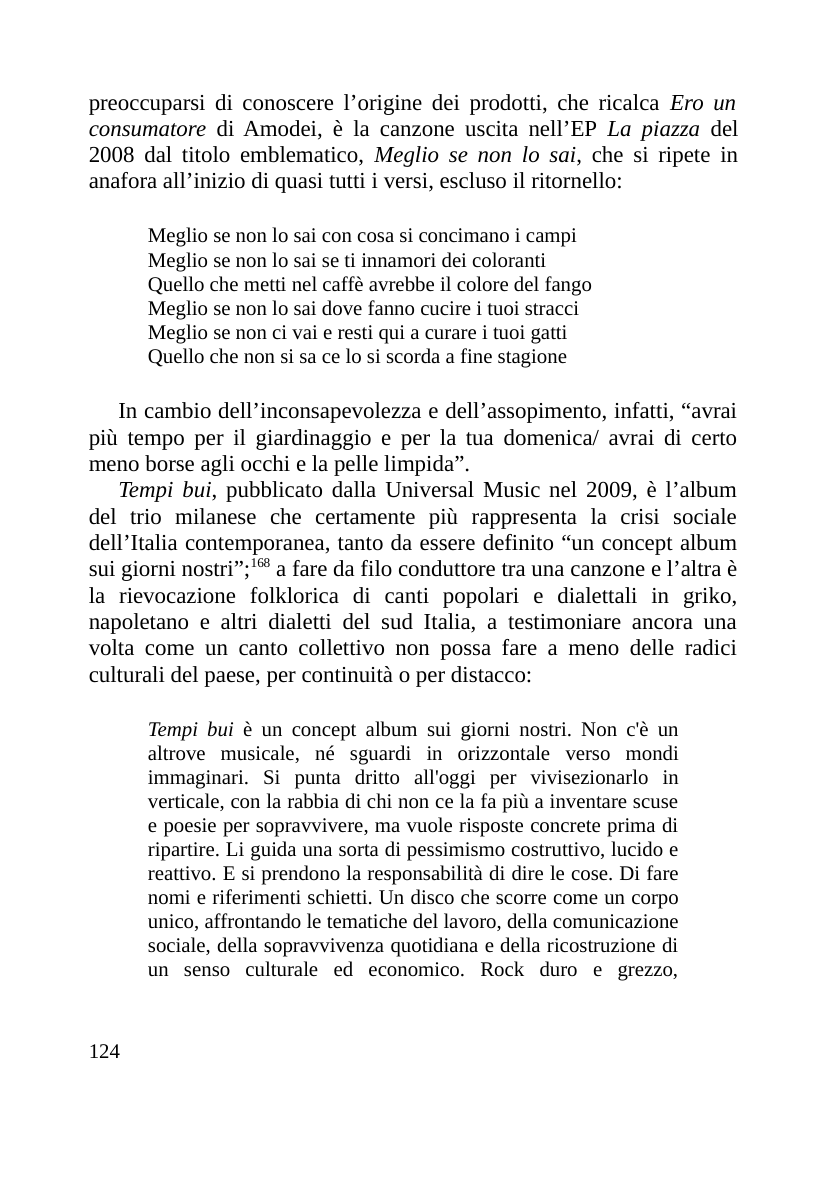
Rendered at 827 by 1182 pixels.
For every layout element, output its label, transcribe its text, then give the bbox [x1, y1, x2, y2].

text Tempi bui è un concept album sui giorni nostri. Non c'è un altrove musicale, né sguardi in orizzontale verso mondi immaginari. Si punta dritto all'oggi per vivisezionarlo in verticale, con la rabbia di chi non ce la fa più a inventare scuse e poesie per sopravvivere, ma vuole risposte concrete prima di ripartire. Li guida una sorta di pessimismo costruttivo, lucido e reattivo. E si prendono la responsabilità di dire le cose. Di fare nomi e riferimenti schietti. Un disco che scorre come un corpo unico, affrontando le tematiche del lavoro, della comunicazione sociale, della sopravvivenza quotidiana e della ricostruzione di un senso culturale ed economico. Rock duro e grezzo, [148, 717, 679, 981]
text In cambio dell’inconsapevolezza e dell’assopimento, infatti, “avrai più tempo per il giardinaggio e per la tua domenica/ avrai di certo meno borse agli occhi e la pelle limpida”. [88, 397, 738, 476]
text Tempi bui, pubblicato dalla Universal Music nel 2009, è l’album del trio milanese che certamente più rappresenta la crisi sociale dell’Italia contemporanea, tanto da essere definito “un concept album sui giorni nostri”; a fare da filo conduttore tra una canzone e l’altra è la rievocazione folklorica di canti popolari e dialettali in griko, napoletano e altri dialetti del sud Italia, a testimoniare ancora una volta come un canto collettivo non possa fare a meno delle radici culturali del paese, per continuità o per distacco: [88, 476, 738, 687]
text preoccuparsi di conoscere l’origine dei prodotti, che ricalca Ero un consumatore di Amodei, è la canzone uscita nell’EP La piazza del 2008 dal titolo emblematico, Meglio se non lo sai, che si ripete in anafora all’inizio di quasi tutti i versi, escluso il ritornello: [88, 88, 738, 194]
text Meglio se non lo sai con cosa si concimano i campi Meglio se non lo sai se ti innamori dei coloranti Quello che metti nel caffè avrebbe il colore del fango Meglio se non lo sai dove fanno cucire i tuoi stracci Meglio se non ci vai e resti qui a curare i tuoi gatti Quello che non si sa ce lo si scorda a fine stagione [148, 223, 679, 368]
